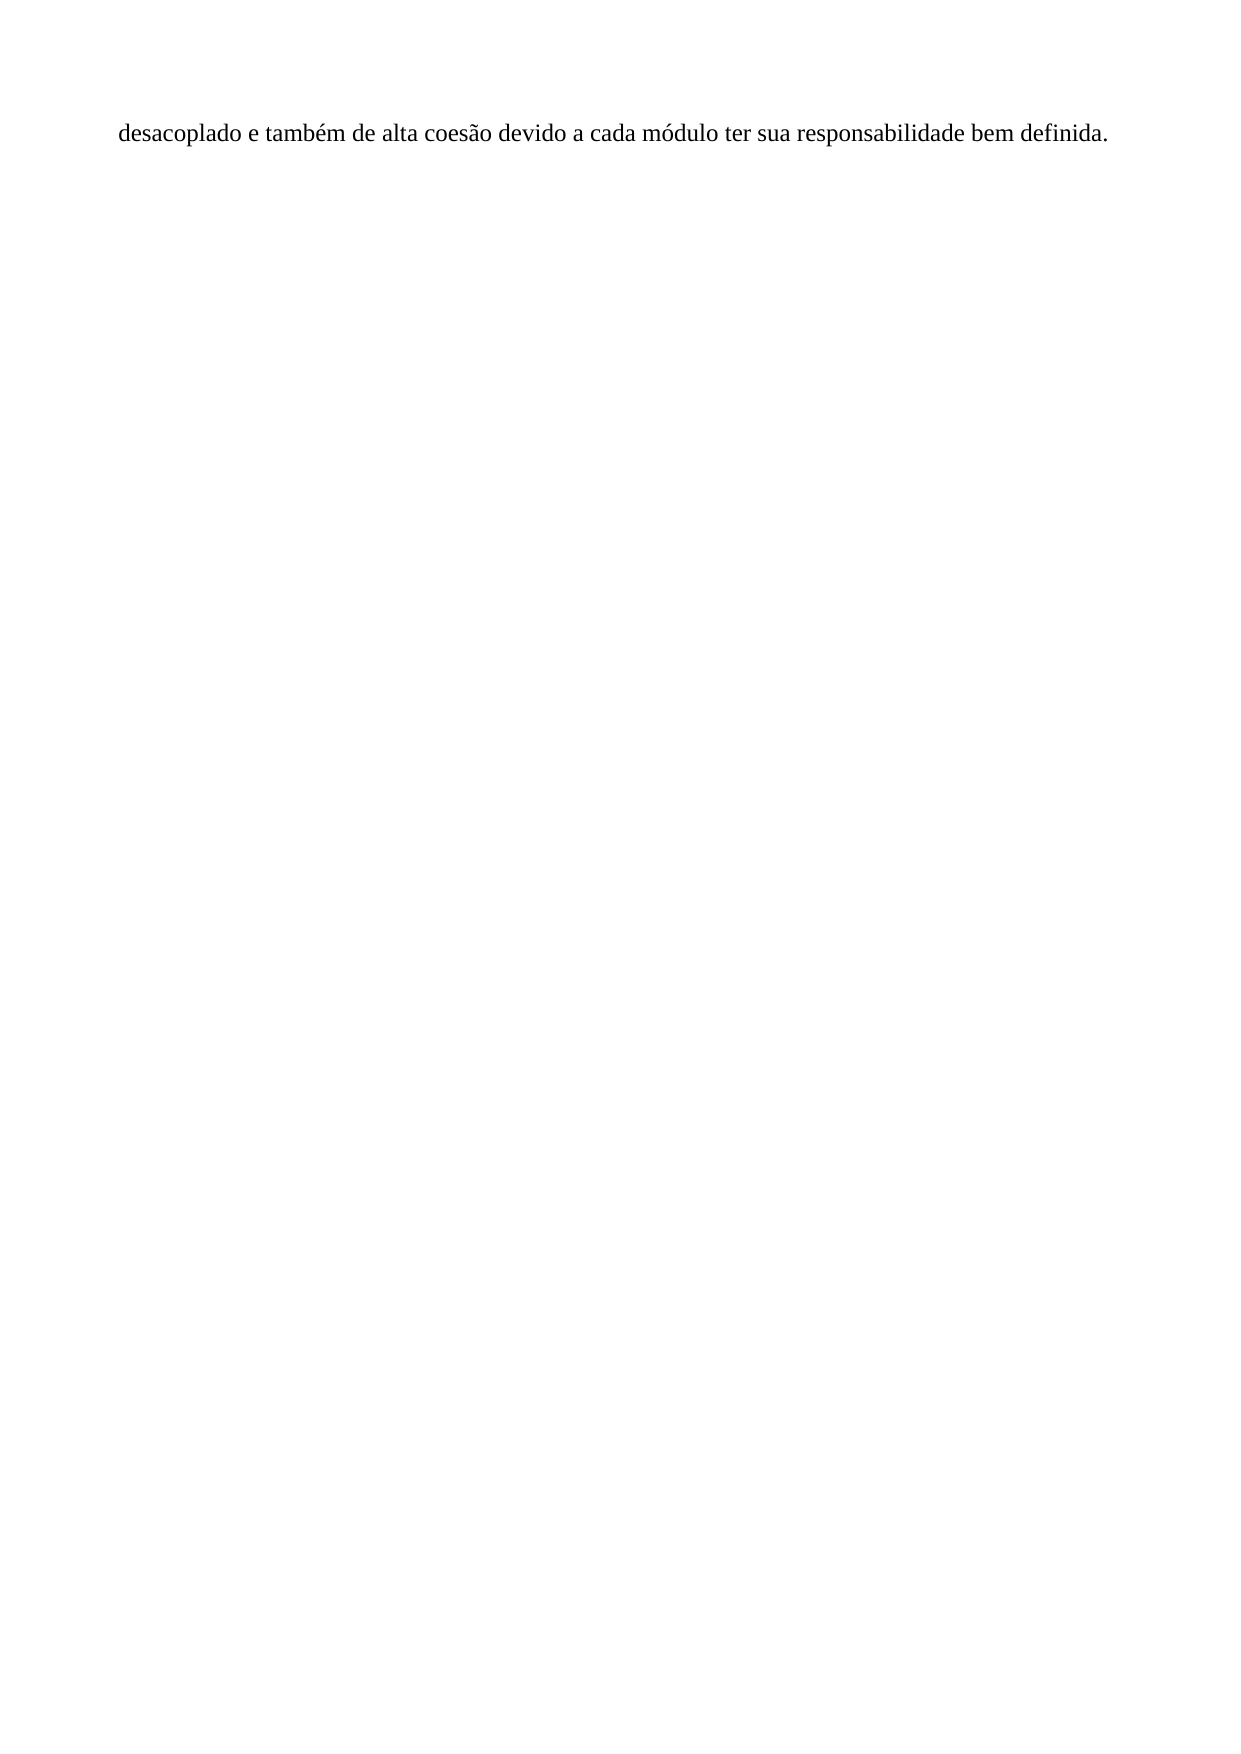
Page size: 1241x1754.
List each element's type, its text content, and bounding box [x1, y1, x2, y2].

text desacoplado e também de alta coesão devido a cada módulo ter sua responsabilidade bem definida. [118, 118, 1122, 147]
